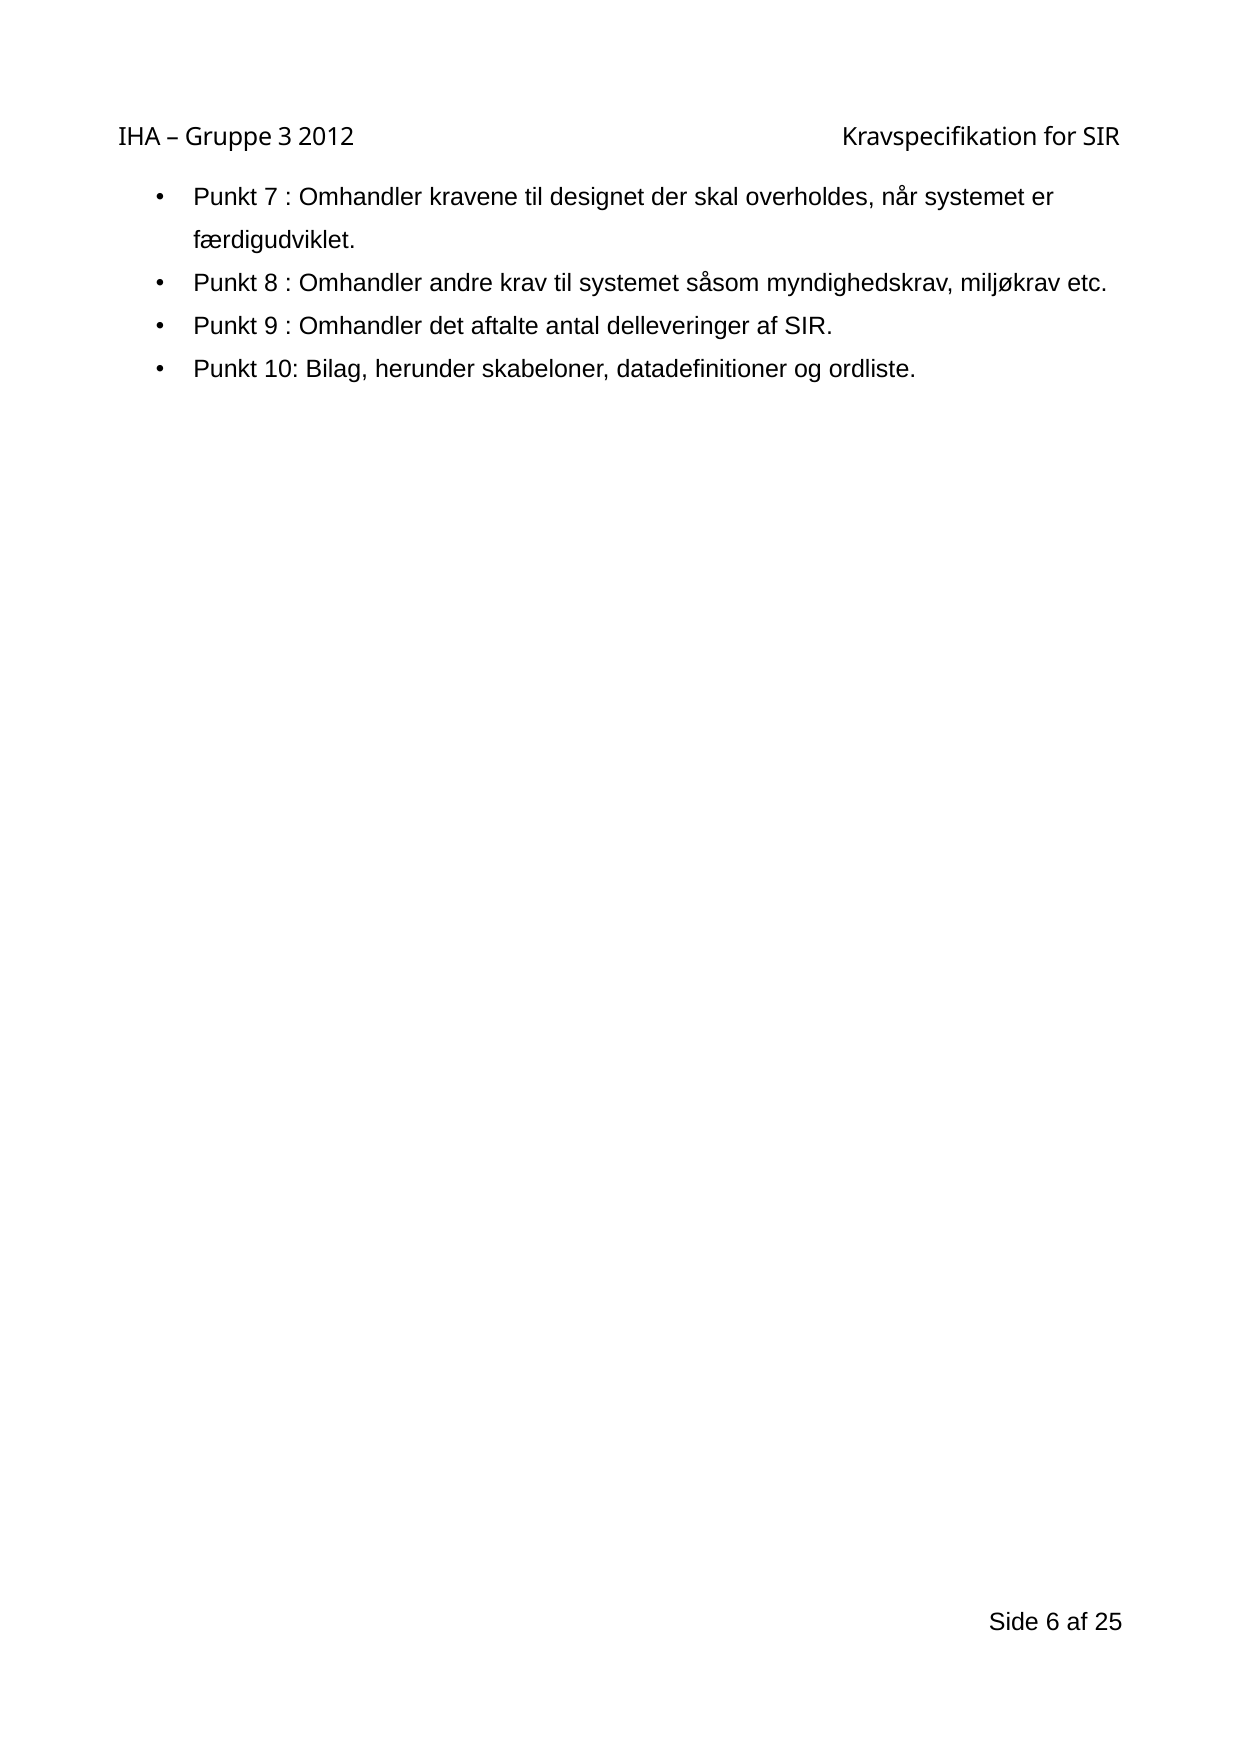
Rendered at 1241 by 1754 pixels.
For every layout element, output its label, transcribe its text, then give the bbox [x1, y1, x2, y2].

list Punkt 8 : Omhandler andre krav til systemet såsom myndighedskrav, miljøkrav etc. [156, 268, 1122, 297]
list Punkt 9 : Omhandler det aftalte antal delleveringer af SIR. [156, 311, 1122, 340]
list Punkt 7 : Omhandler kravene til designet der skal overholdes, når systemet er færdigudviklet. [156, 182, 1122, 254]
list Punkt 10: Bilag, herunder skabeloner, datadefinitioner og ordliste. [156, 354, 1122, 383]
